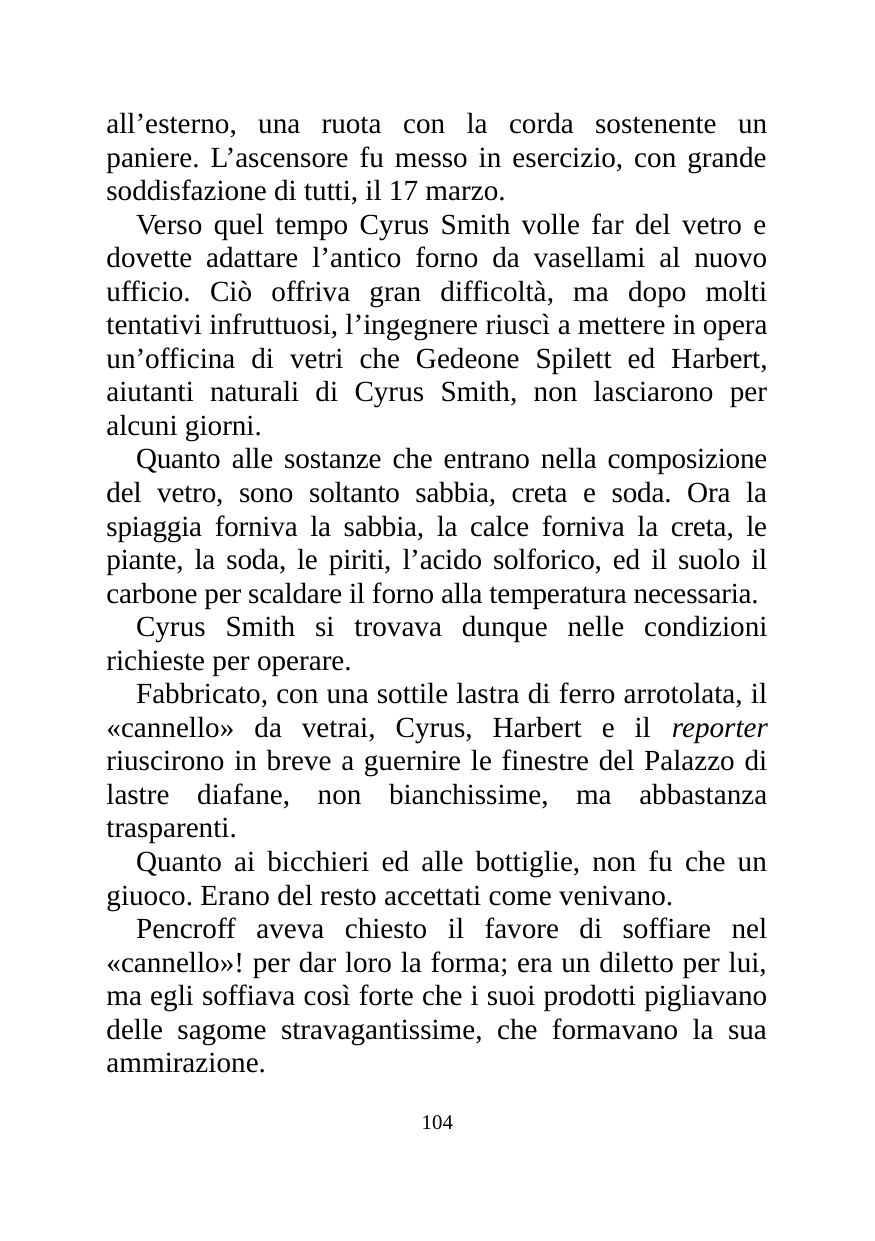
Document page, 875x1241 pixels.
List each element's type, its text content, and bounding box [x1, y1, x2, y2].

text Cyrus Smith si trovava dunque nelle condizioni richieste per operare. [106, 609, 768, 676]
text Quanto ai bicchieri ed alle bottiglie, non fu che un giuoco. Erano del resto accettati come venivano. [106, 844, 768, 911]
text all’esterno, una ruota con la corda sostenente un paniere. L’ascensore fu messo in esercizio, con grande soddisfazione di tutti, il 17 marzo. [106, 106, 768, 207]
text Quanto alle sostanze che entrano nella composizione del vetro, sono soltanto sabbia, creta e soda. Ora la spiaggia forniva la sabbia, la calce forniva la creta, le piante, la soda, le piriti, l’acido solforico, ed il suolo il carbone per scaldare il forno alla temperatura necessaria. [106, 442, 768, 609]
text Pencroff aveva chiesto il favore di soffiare nel «cannello»! per dar loro la forma; era un diletto per lui, ma egli soffiava così forte che i suoi prodotti pigliavano delle sagome stravagantissime, che formavano la sua ammirazione. [106, 911, 768, 1079]
text Fabbricato, con una sottile lastra di ferro arrotolata, il «cannello» da vetrai, Cyrus, Harbert e il reporter riuscirono in breve a guernire le finestre del Palazzo di lastre diafane, non bianchissime, ma abbastanza trasparenti. [106, 676, 768, 844]
text Verso quel tempo Cyrus Smith volle far del vetro e dovette adattare l’antico forno da vasellami al nuovo ufficio. Ciò offriva gran difficoltà, ma dopo molti tentativi infruttuosi, l’ingegnere riuscì a mettere in opera un’officina di vetri che Gedeone Spilett ed Harbert, aiutanti naturali di Cyrus Smith, non lasciarono per alcuni giorni. [106, 207, 768, 442]
